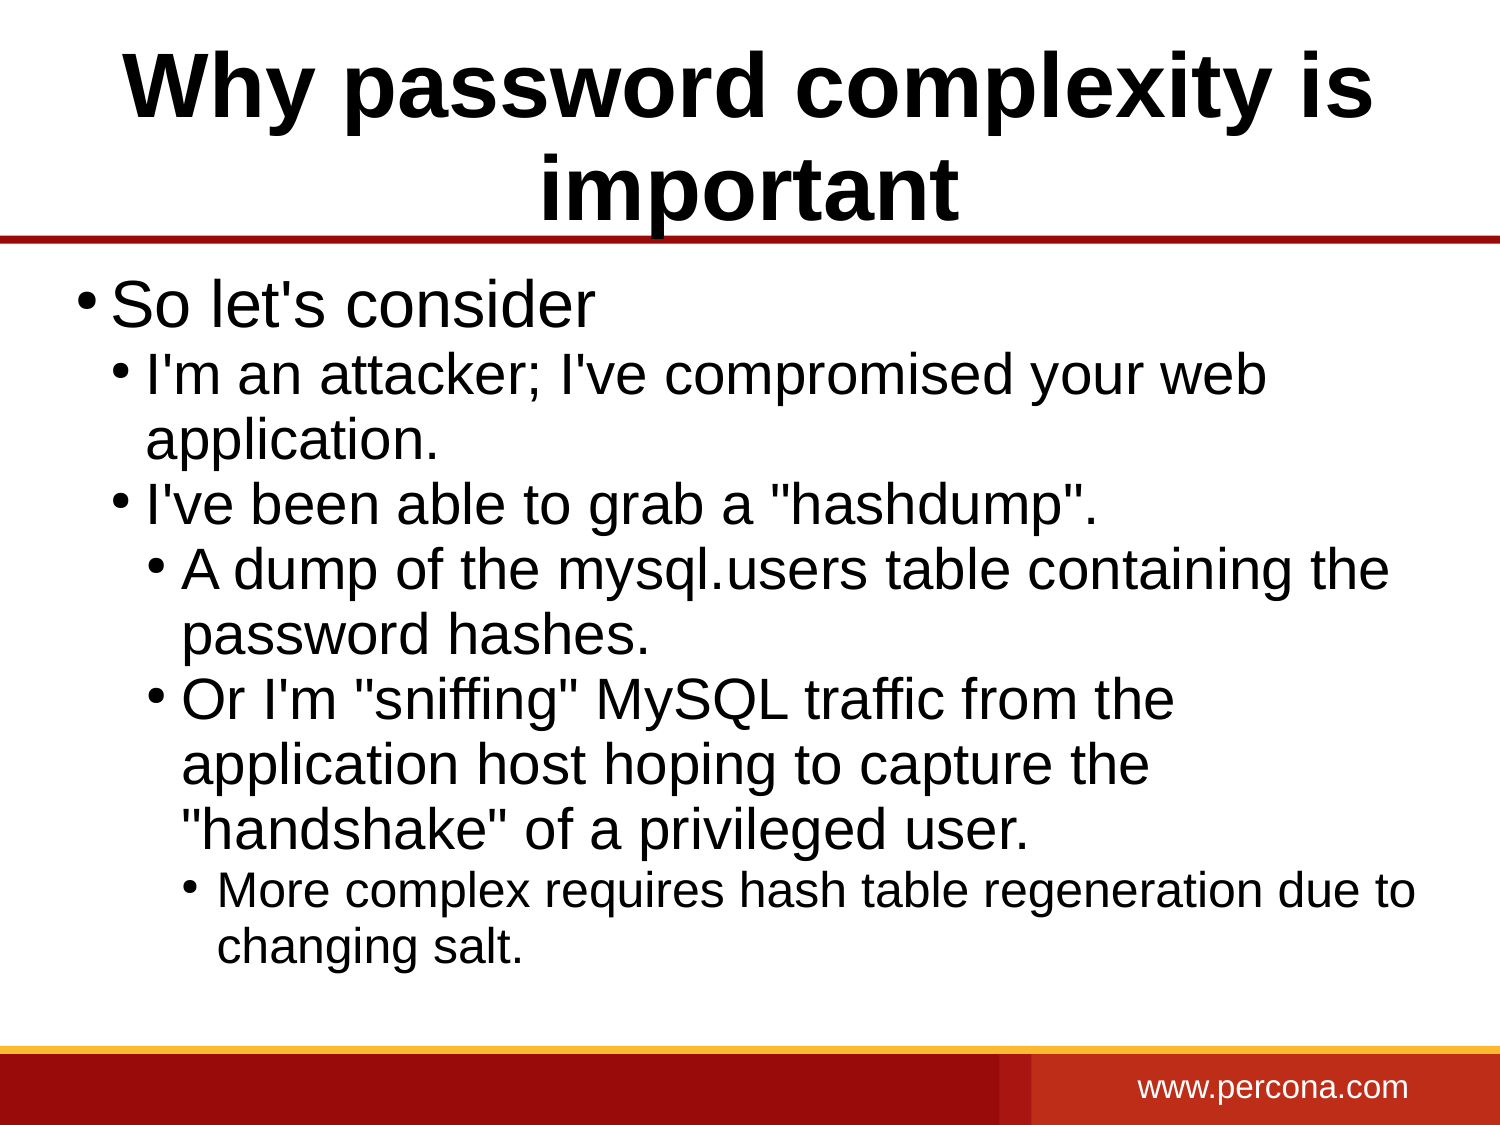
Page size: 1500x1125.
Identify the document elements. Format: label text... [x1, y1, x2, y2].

text_box So let's consider I'm an attacker; I've compromised your web application. I've been able to grab a "hashdump". A dump of the mysql.users table containing the password hashes. Or I'm "sniffing" MySQL traffic from the application host hoping to capture the "handshake" of a privileged user. More complex requires hash table regeneration due to changing salt. [75, 263, 1425, 1006]
text_box Why password complexity is important [75, 44, 1425, 233]
